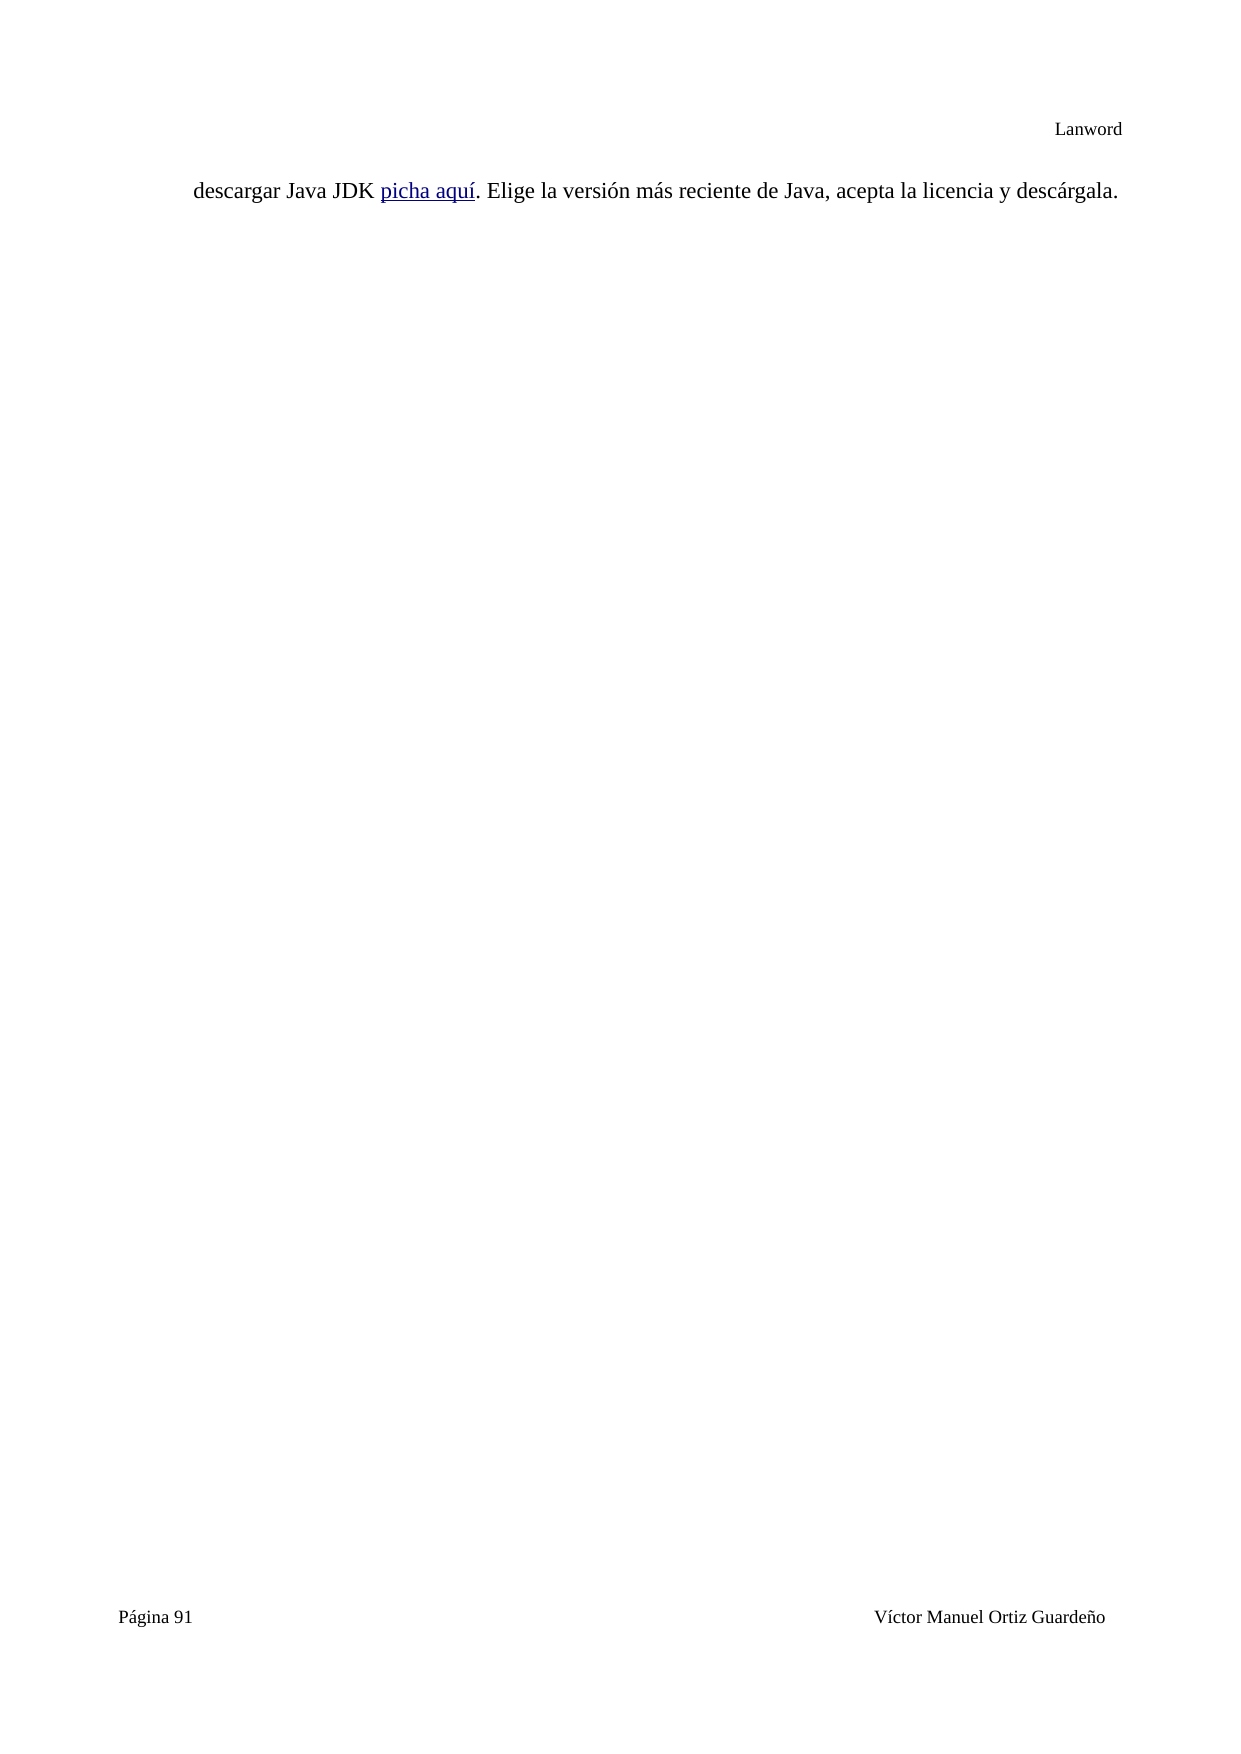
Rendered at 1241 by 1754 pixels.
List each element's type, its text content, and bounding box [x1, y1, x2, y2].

list descargar Java JDK picha aquí. Elige la versión más reciente de Java, acepta la licencia y descárgala. [156, 177, 1122, 203]
